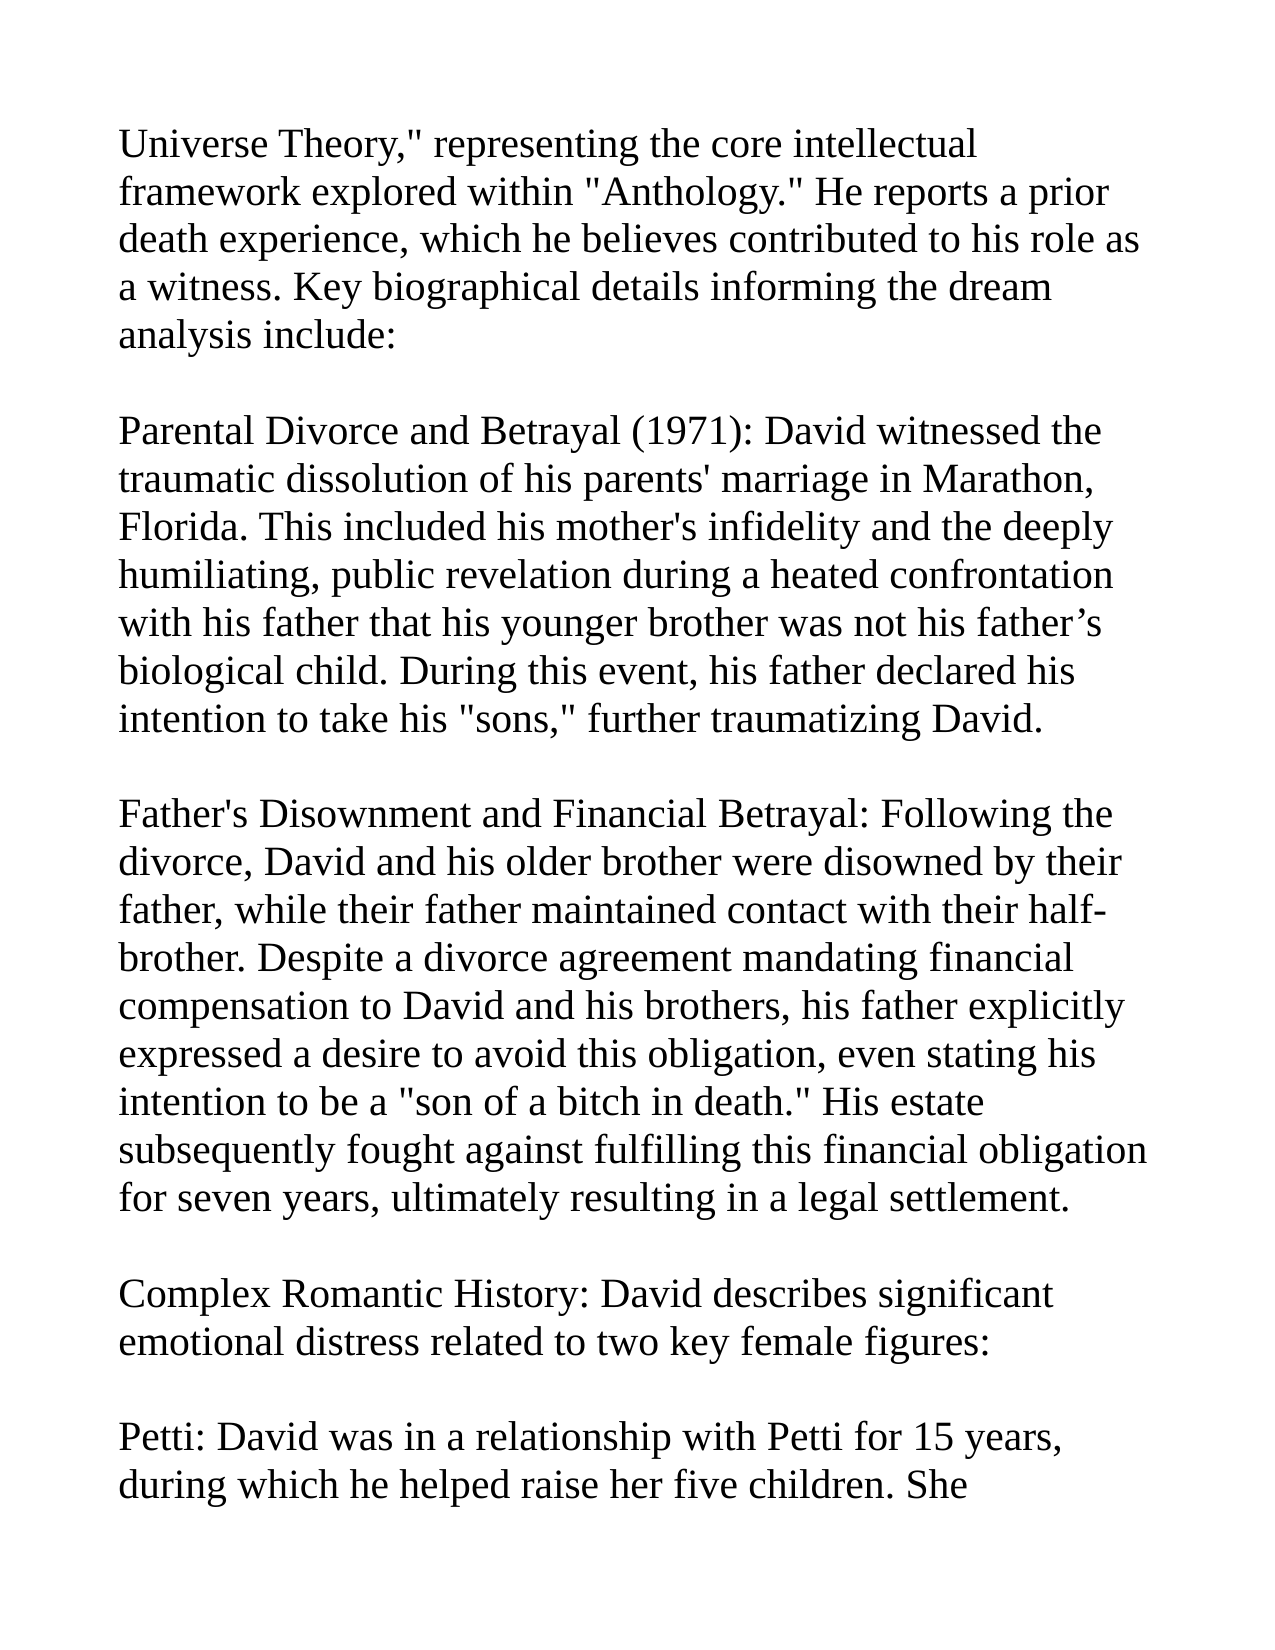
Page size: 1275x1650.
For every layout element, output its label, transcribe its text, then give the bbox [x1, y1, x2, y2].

text Parental Divorce and Betrayal (1971): David witnessed the traumatic dissolution of his parents' marriage in Marathon, Florida. This included his mother's infidelity and the deeply humiliating, public revelation during a heated confrontation with his father that his younger brother was not his father’s biological child. During this event, his father declared his intention to take his "sons," further traumatizing David. [118, 406, 1157, 741]
text Father's Disownment and Financial Betrayal: Following the divorce, David and his older brother were disowned by their father, while their father maintained contact with their half-brother. Despite a divorce agreement mandating financial compensation to David and his brothers, his father explicitly expressed a desire to avoid this obligation, even stating his intention to be a "son of a bitch in death." His estate subsequently fought against fulfilling this financial obligation for seven years, ultimately resulting in a legal settlement. [118, 789, 1157, 1220]
text Universe Theory," representing the core intellectual framework explored within "Anthology." He reports a prior death experience, which he believes contributed to his role as a witness. Key biographical details informing the dream analysis include: [118, 118, 1157, 358]
text Petti: David was in a relationship with Petti for 15 years, during which he helped raise her five children. She [118, 1412, 1157, 1508]
text Complex Romantic History: David describes significant emotional distress related to two key female figures: [118, 1268, 1157, 1364]
